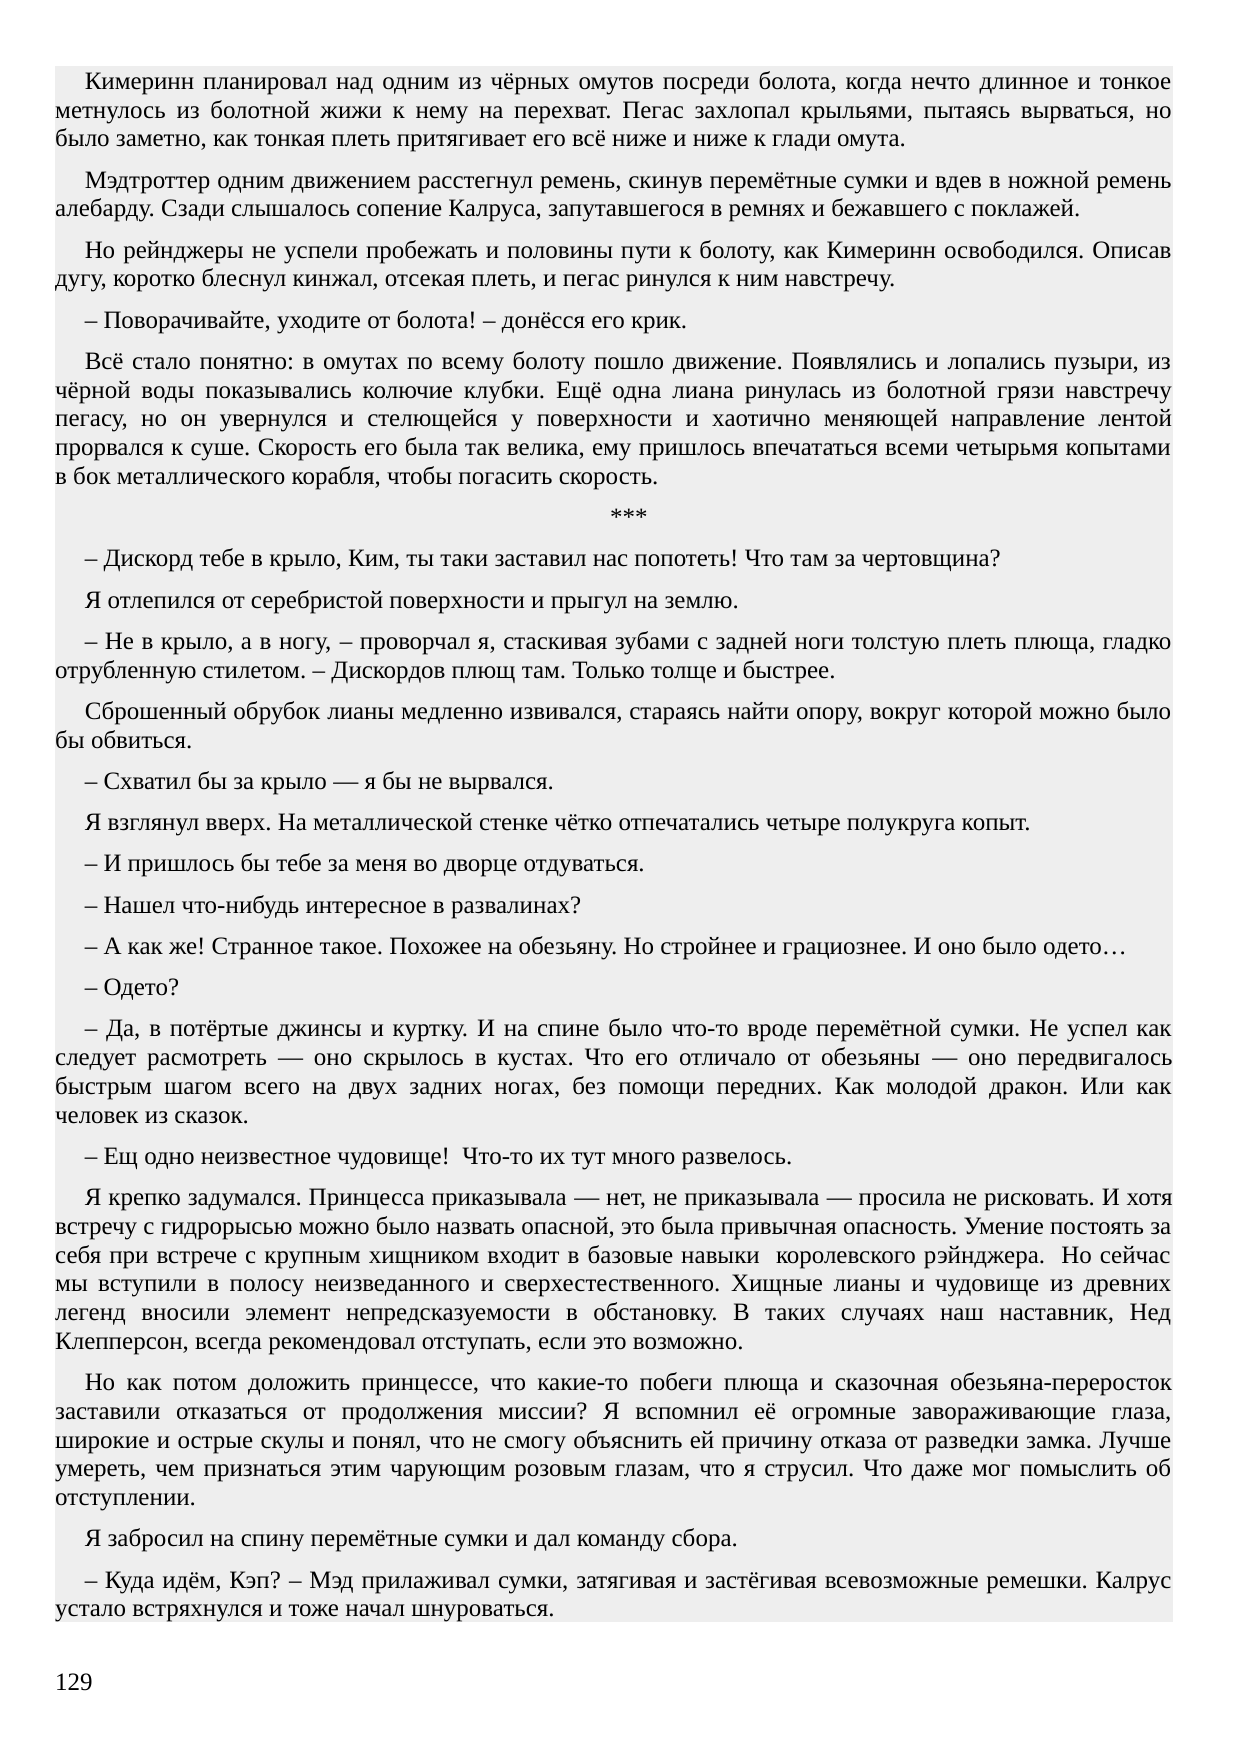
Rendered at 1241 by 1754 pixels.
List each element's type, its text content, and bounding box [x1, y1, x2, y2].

text Всё стало понятно: в омутах по всему болоту пошло движение. Появлялись и лопались пузыри, из чёрной воды показывались колючие клубки. Ещё одна лиана ринулась из болотной грязи навстречу пегасу, но он увернулся и стелющейся у поверхности и хаотично меняющей направление лентой прорвался к суше. Скорость его была так велика, ему пришлось впечататься всеми четырьмя копытами в бок металлического корабля, чтобы погасить скорость. [55, 346, 1173, 490]
text – Схватил бы за крыло — я бы не вырвался. [55, 766, 1173, 795]
text – Не в крыло, а в ногу, – проворчал я, стаскивая зубами с задней ноги толстую плеть плюща, гладко отрубленную стилетом. – Дискордов плющ там. Только толще и быстрее. [55, 626, 1173, 683]
text – Дискорд тебе в крыло, Ким, ты таки заставил нас попотеть! Что там за чертовщина? [55, 543, 1173, 572]
text Сброшенный обрубок лианы медленно извивался, стараясь найти опору, вокруг которой можно было бы обвиться. [55, 696, 1173, 753]
text – Одето? [55, 972, 1173, 1001]
text Мэдтроттер одним движением расстегнул ремень, скинув перемётные сумки и вдев в ножной ремень алебарду. Сзади слышалось сопение Калруса, запутавшегося в ремнях и бежавшего с поклажей. [55, 165, 1173, 222]
text – Да, в потёртые джинсы и куртку. И на спине было что-то вроде перемётной сумки. Не успел как следует расмотреть — оно скрылось в кустах. Что его отличало от обезьяны — оно передвигалось быстрым шагом всего на двух задних ногах, без помощи передних. Как молодой дракон. Или как человек из сказок. [55, 1013, 1173, 1128]
text Я крепко задумался. Принцесса приказывала — нет, не приказывала — просила не рисковать. И хотя встречу с гидрорысью можно было назвать опасной, это была привычная опасность. Умение постоять за себя при встрече с крупным хищником входит в базовые навыки королевского рэйнджера. Но сейчас мы вступили в полосу неизведанного и сверхестественного. Хищные лианы и чудовище из древних легенд вносили элемент непредсказуемости в обстановку. В таких случаях наш наставник, Нед Клепперсон, всегда рекомендовал отступать, если это возможно. [55, 1182, 1173, 1355]
text Я отлепился от серебристой поверхности и прыгул на землю. [55, 585, 1173, 613]
text – Куда идём, Кэп? – Мэд прилаживал сумки, затягивая и застёгивая всевозможные ремешки. Калрус устало встряхнулся и тоже начал шнуроваться. [55, 1565, 1173, 1622]
text – Нашел что-нибудь интересное в развалинах? [55, 890, 1173, 918]
text Но рейнджеры не успели пробежать и половины пути к болоту, как Кимеринн освободился. Описав дугу, коротко блеснул кинжал, отсекая плеть, и пегас ринулся к ним навстречу. [55, 235, 1173, 292]
text – А как же! Странное такое. Похожее на обезьяну. Но стройнее и грациознее. И оно было одето… [55, 931, 1173, 960]
text Я забросил на спину перемётные сумки и дал команду сбора. [55, 1523, 1173, 1552]
text – И пришлось бы тебе за меня во дворце отдуваться. [55, 848, 1173, 877]
text – Ещ одно неизвестное чудовище! Что-то их тут много развелось. [55, 1141, 1173, 1170]
text Но как потом доложить принцессе, что какие-то побеги плюща и сказочная обезьяна-переросток заставили отказаться от продолжения миссии? Я вспомнил её огромные завораживающие глаза, широкие и острые скулы и понял, что не смогу объяснить ей причину отказа от разведки замка. Лучше умереть, чем признаться этим чарующим розовым глазам, что я струсил. Что даже мог помыслить об отступлении. [55, 1367, 1173, 1511]
text *** [55, 502, 1173, 531]
text – Поворачивайте, уходите от болота! – донёсся его крик. [55, 305, 1173, 333]
text Кимеринн планировал над одним из чёрных омутов посреди болота, когда нечто длинное и тонкое метнулось из болотной жижи к нему на перехват. Пегас захлопал крыльями, пытаясь вырваться, но было заметно, как тонкая плеть притягивает его всё ниже и ниже к глади омута. [55, 66, 1173, 152]
text Я взглянул вверх. На металлической стенке чётко отпечатались четыре полукруга копыт. [55, 807, 1173, 836]
